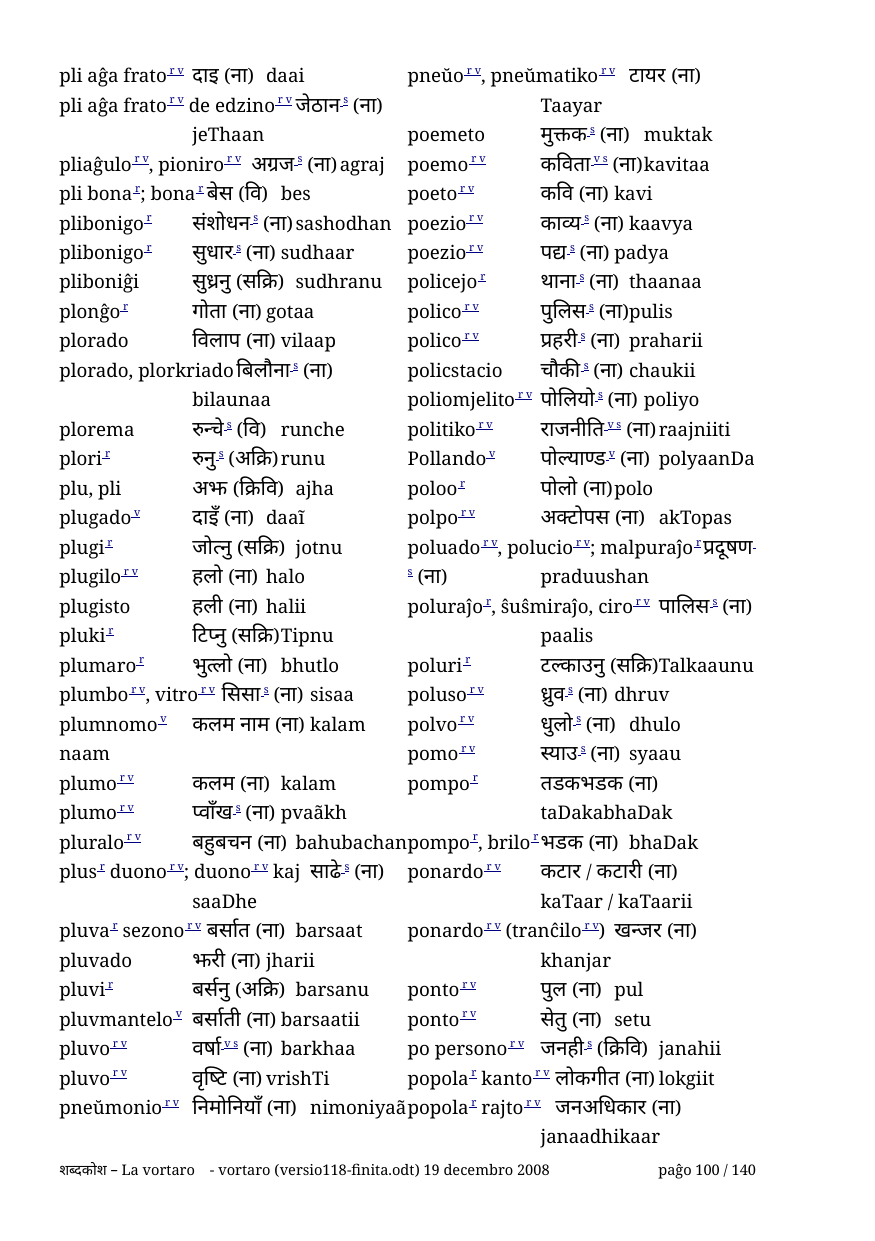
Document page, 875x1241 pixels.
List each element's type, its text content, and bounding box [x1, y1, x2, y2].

text polico r v पुलिस s (ना) pulis [407, 295, 756, 324]
text polico r v प्रहरी s (ना) praharii [407, 324, 756, 354]
text pompo r, brilo r भडक (ना) bhaDak [407, 826, 756, 855]
text plumaro r भुत्लो (ना) bhutlo [59, 649, 407, 678]
text poezio r v पद्य s (ना) padya [407, 236, 756, 265]
text poluraĵo r, ŝuŝmiraĵo, ciro r v पालिस s (ना) paalis [407, 590, 756, 649]
text plugilo r v हलो (ना) halo [59, 560, 407, 590]
text polpo r v अक्टोपस (ना) akTopas [407, 501, 756, 531]
text ponardo r v (tranĉilo r v) खन्जर (ना) khanjar [407, 914, 756, 973]
text plugisto हली (ना) halii [59, 590, 407, 619]
text pluralo r v बहुबचन (ना) bahubachan [59, 826, 407, 855]
text pluvado झरी (ना) jharii [59, 943, 407, 973]
text pompo r तडकभडक (ना) taDakabhaDak [407, 767, 756, 826]
text pli bona r; bona r बेस (वि) bes [59, 177, 407, 206]
text politiko r v राजनीति v s (ना) raajniiti [407, 413, 756, 442]
text poeto r v कवि (ना) kavi [407, 177, 756, 206]
text pluvo r v वृष्टि (ना) vrishTi [59, 1061, 407, 1091]
text policstacio चौकी s (ना) chaukii [407, 354, 756, 383]
text ponto r v सेतु (ना) setu [407, 1002, 756, 1032]
text pliboniĝi सुध्रनु (सक्रि) sudhranu [59, 265, 407, 295]
text pluvi r बर्सनु (अक्रि) barsanu [59, 973, 407, 1002]
text ponardo r v कटार / कटारी (ना) kaTaar / kaTaarii [407, 855, 756, 914]
text pneŭmonio r v निमोनियाँ (ना) nimoniyaã [59, 1091, 407, 1120]
text pli aĝa frato r v दाइ (ना) daai [59, 59, 407, 88]
text pli aĝa frato r v de edzino r v जेठान s (ना) jeThaan [59, 88, 407, 147]
text pluva r sezono r v बर्सात (ना) barsaat [59, 914, 407, 943]
text plori r रुनु s (अक्रि) runu [59, 442, 407, 472]
text plorema रुन्चे s (वि) runche [59, 413, 407, 442]
text plonĝo r गोता (ना) gotaa [59, 295, 407, 324]
text ponto r v पुल (ना) pul [407, 973, 756, 1002]
text poemo r v कविता v s (ना) kavitaa [407, 147, 756, 177]
text pliaĝulo r v, pioniro r v अग्रज s (ना) agraj [59, 147, 407, 177]
text plibonigo r संशोधन s (ना) sashodhan [59, 206, 407, 236]
text popola r rajto r v जनअधिकार (ना) janaadhikaar [407, 1091, 756, 1150]
text poloo r पोलो (ना) polo [407, 472, 756, 501]
text plumbo r v, vitro r v सिसा s (ना) sisaa [59, 678, 407, 708]
text plumo r v कलम (ना) kalam [59, 767, 407, 796]
text plibonigo r सुधार s (ना) sudhaar [59, 236, 407, 265]
text poliomjelito r v पोलियो s (ना) poliyo [407, 383, 756, 413]
text pluki r टिप्नु (सक्रि) Tipnu [59, 619, 407, 649]
text poluso r v ध्रुव s (ना) dhruv [407, 678, 756, 708]
text plugado v दाइँ (ना) daaĩ [59, 501, 407, 531]
text plorado विलाप (ना) vilaap [59, 324, 407, 354]
text plumo r v प्वाँख s (ना) pvaãkh [59, 796, 407, 826]
text polvo r v धुलो s (ना) dhulo [407, 708, 756, 737]
text plumnomo v कलम नाम (ना) kalam naam [59, 708, 407, 767]
text plorado, plorkriado बिलौना s (ना) bilaunaa [59, 354, 407, 413]
text pluvmantelo v बर्साती (ना) barsaatii [59, 1002, 407, 1032]
text poezio r v काव्य s (ना) kaavya [407, 206, 756, 236]
text poluri r टल्काउनु (सक्रि) Talkaaunu [407, 649, 756, 678]
text pneŭo r v, pneŭmatiko r v टायर (ना) Taayar [407, 59, 756, 118]
text pomo r v स्याउ s (ना) syaau [407, 737, 756, 767]
text plus r duono r v; duono r v kaj साढे s (ना) saaDhe [59, 855, 407, 914]
text plugi r जोत्‍नु (सक्रि) jotnu [59, 531, 407, 560]
text poluado r v, polucio r v; malpuraĵo r प्रदूषण s (ना) praduushan [407, 531, 756, 590]
text poemeto मुक्तक s (ना) muktak [407, 118, 756, 147]
text policejo r थाना s (ना) thaanaa [407, 265, 756, 295]
text plu, pli अझ (क्रिवि) ajha [59, 472, 407, 501]
text popola r kanto r v लोकगीत (ना) lokgiit [407, 1061, 756, 1091]
text po persono r v जनही s (क्रिवि) janahii [407, 1032, 756, 1061]
text Pollando v पोल्याण्ड v (ना) polyaanDa [407, 442, 756, 472]
text pluvo r v वर्षा v s (ना) barkhaa [59, 1032, 407, 1061]
